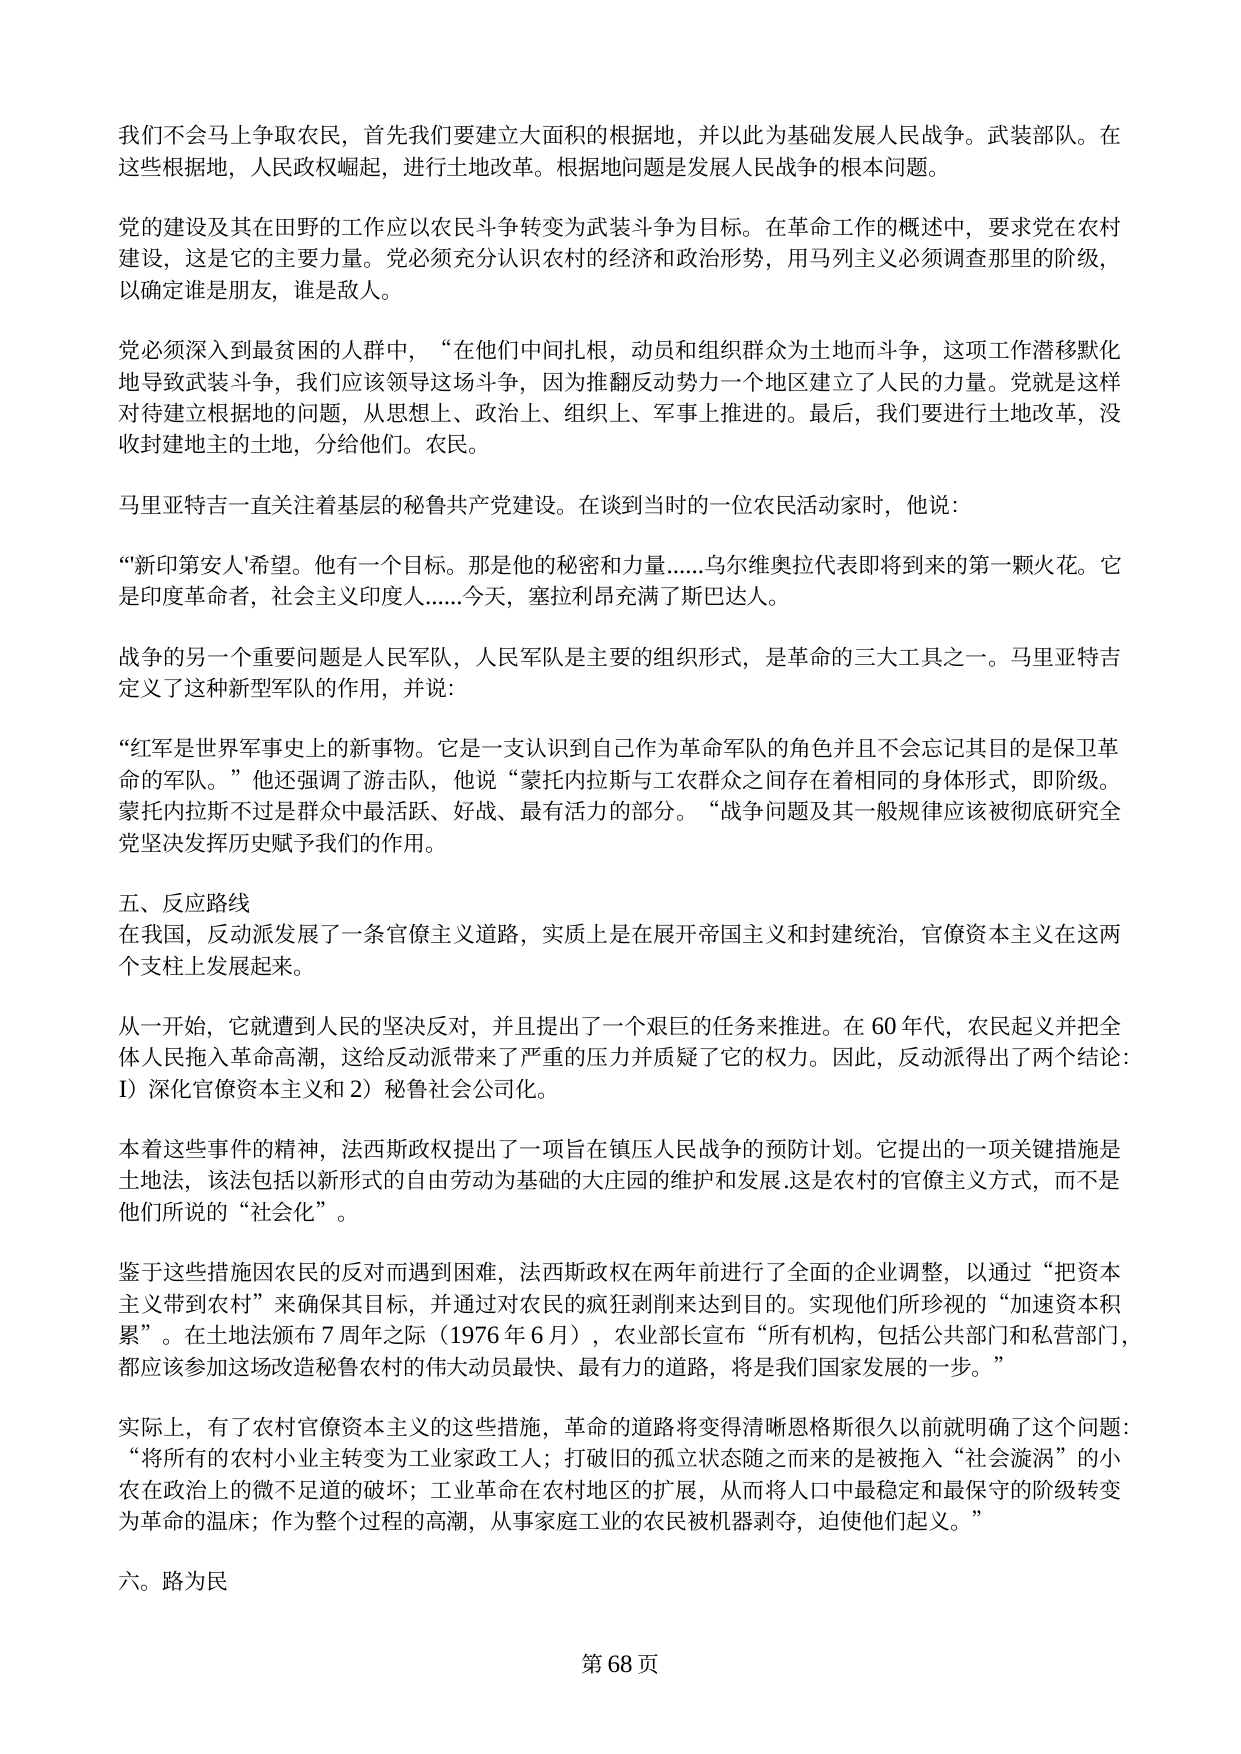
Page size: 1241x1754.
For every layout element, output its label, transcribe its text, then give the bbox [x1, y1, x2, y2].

text 我们不会马上争取农民，首先我们要建立大面积的根据地，并以此为基础发展人民战争。武装部队。在这些根据地，人民政权崛起，进行土地改革。根据地问题是发展人民战争的根本问题。 [118, 118, 1122, 181]
text 本着这些事件的精神，法西斯政权提出了一项旨在镇压人民战争的预防计划。它提出的一项关键措施是土地法，该法包括以新形式的自由劳动为基础的大庄园的维护和发展.这是农村的官僚主义方式，而不是他们所说的“社会化”。 [118, 1132, 1122, 1227]
text 战争的另一个重要问题是人民军队，人民军队是主要的组织形式，是革命的三大工具之一。马里亚特吉定义了这种新型军队的作用，并说： [118, 640, 1122, 703]
text 五、反应路线 [118, 886, 1122, 917]
text “红军是世界军事史上的新事物。它是一支认识到自己作为革命军队的角色并且不会忘记其目的是保卫革命的军队。”他还强调了游击队，他说“蒙托内拉斯与工农群众之间存在着相同的身体形式，即阶级。蒙托内拉斯不过是群众中最活跃、好战、最有活力的部分。“战争问题及其一般规律应该被彻底研究全党坚决发挥历史赋予我们的作用。 [118, 731, 1122, 857]
text 六。路为民 [118, 1564, 1122, 1596]
text 党必须深入到最贫困的人群中，“在他们中间扎根，动员和组织群众为土地而斗争，这项工作潜移默化地导致武装斗争，我们应该领导这场斗争，因为推翻反动势力一个地区建立了人民的力量。党就是这样对待建立根据地的问题，从思想上、政治上、组织上、军事上推进的。最后，我们要进行土地改革，没收封建地主的土地，分给他们。农民。 [118, 333, 1122, 459]
text “'新印第安人'希望。他有一个目标。那是他的秘密和力量......乌尔维奥拉代表即将到来的第一颗火花。它是印度革命者，社会主义印度人......今天，塞拉利昂充满了斯巴达人。 [118, 548, 1122, 611]
text 鉴于这些措施因农民的反对而遇到困难，法西斯政权在两年前进行了全面的企业调整，以通过“把资本主义带到农村”来确保其目标，并通过对农民的疯狂剥削来达到目的。实现他们所珍视的“加速资本积累”。在土地法颁布7周年之际（1976年6月），农业部长宣布“所有机构，包括公共部门和私营部门，都应该参加这场改造秘鲁农村的伟大动员最快、最有力的道路，将是我们国家发展的一步。” [118, 1255, 1122, 1381]
text 马里亚特吉一直关注着基层的秘鲁共产党建设。在谈到当时的一位农民活动家时，他说： [118, 488, 1122, 519]
text 从一开始，它就遭到人民的坚决反对，并且提出了一个艰巨的任务来推进。在60年代，农民起义并把全体人民拖入革命高潮，这给反动派带来了严重的压力并质疑了它的权力。因此，反动派得出了两个结论：I）深化官僚资本主义和2）秘鲁社会公司化。 [118, 1009, 1122, 1103]
text 实际上，有了农村官僚资本主义的这些措施，革命的道路将变得清晰恩格斯很久以前就明确了这个问题：“将所有的农村小业主转变为工业家政工人；打破旧的孤立状态随之而来的是被拖入“社会漩涡”的小农在政治上的微不足道的破坏；工业革命在农村地区的扩展，从而将人口中最稳定和最保守的阶级转变为革命的温床；作为整个过程的高潮，从事家庭工业的农民被机器剥夺，迫使他们起义。” [118, 1410, 1122, 1536]
text 党的建设及其在田野的工作应以农民斗争转变为武装斗争为目标。在革命工作的概述中，要求党在农村建设，这是它的主要力量。党必须充分认识农村的经济和政治形势，用马列主义必须调查那里的阶级，以确定谁是朋友，谁是敌人。 [118, 210, 1122, 304]
text 在我国，反动派发展了一条官僚主义道路，实质上是在展开帝国主义和封建统治，官僚资本主义在这两个支柱上发展起来。 [118, 917, 1122, 980]
